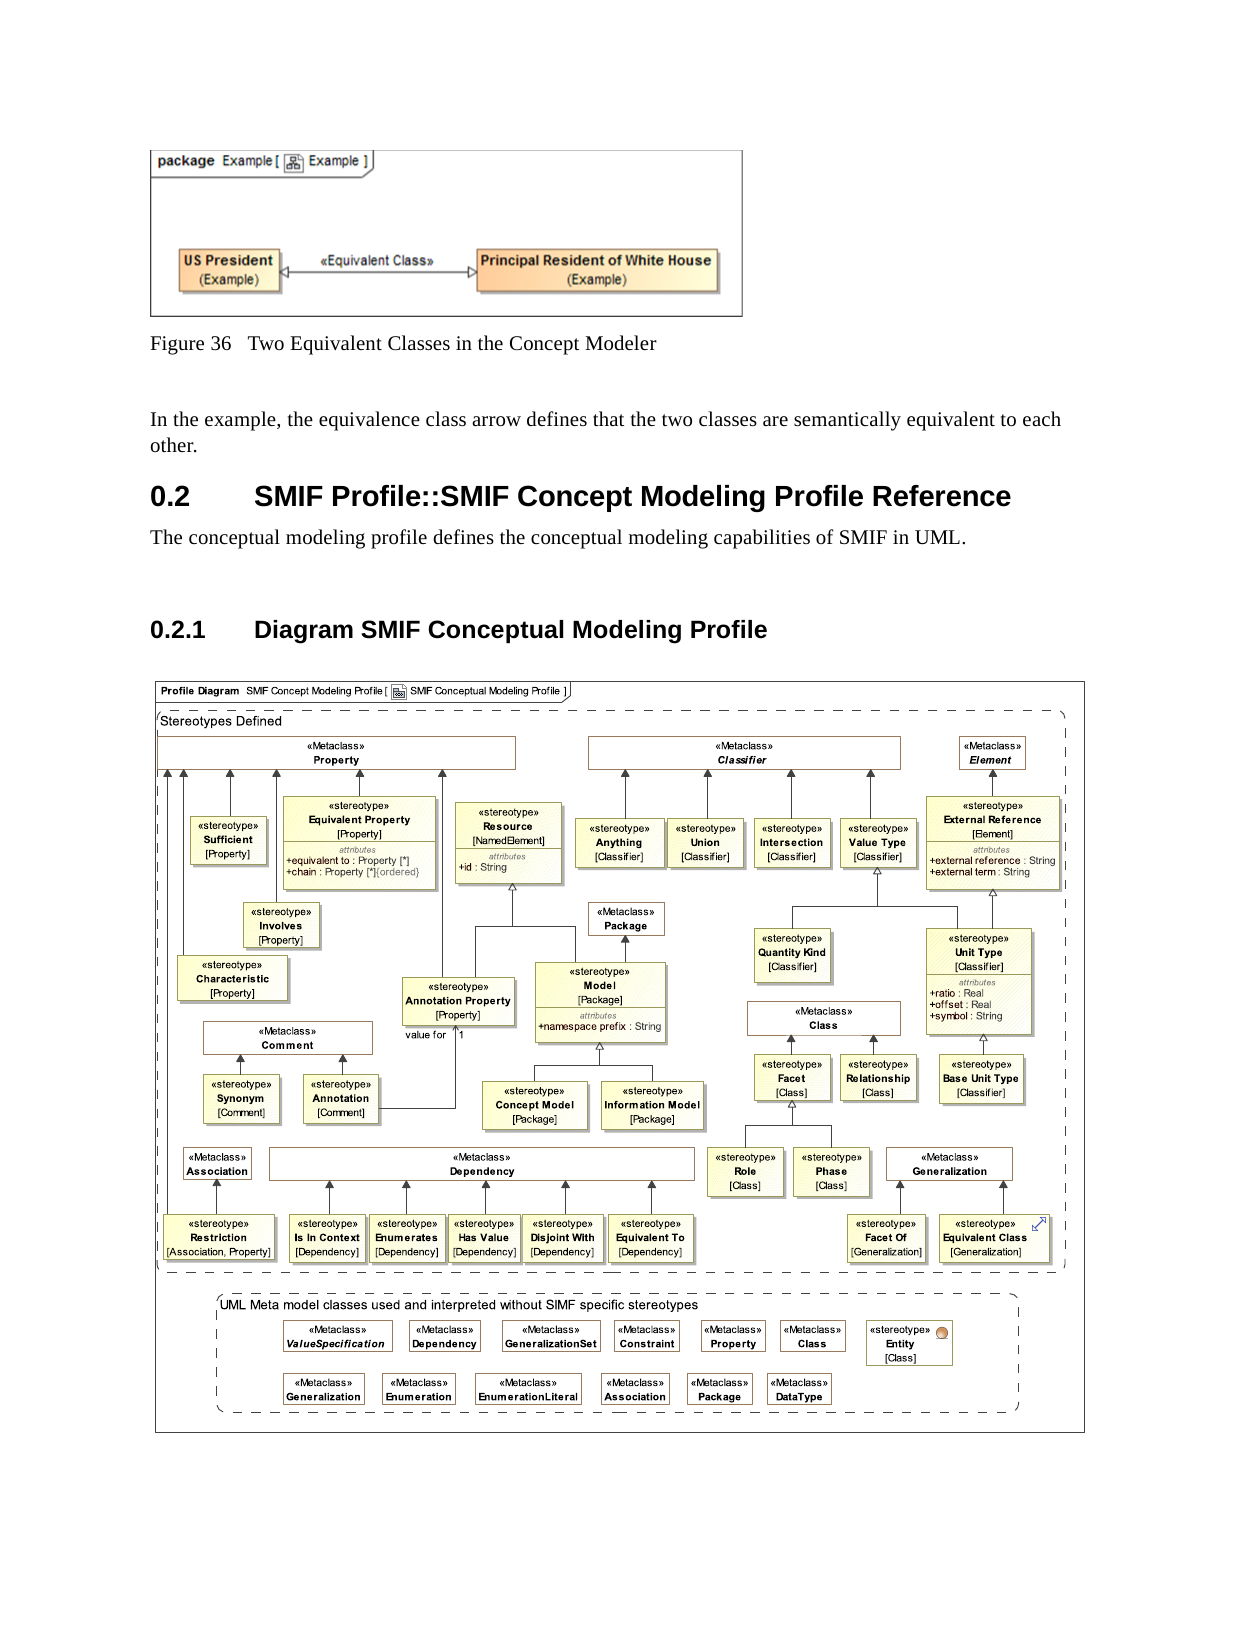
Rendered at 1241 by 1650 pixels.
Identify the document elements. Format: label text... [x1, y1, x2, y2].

subtitle Diagram SMIF Conceptual Modeling Profile [150, 615, 1090, 644]
picture [150, 150, 743, 317]
text In the example, the equivalence class arrow defines that the two classes are semantically equivalent to each other. [150, 407, 1090, 457]
text The conceptual modeling profile defines the conceptual modeling capabilities of SMIF in UML. [150, 525, 1090, 549]
text Figure 36 Two Equivalent Classes in the Concept Modeler [150, 330, 1090, 354]
subtitle SMIF Profile::SMIF Concept Modeling Profile Reference [150, 479, 1090, 513]
